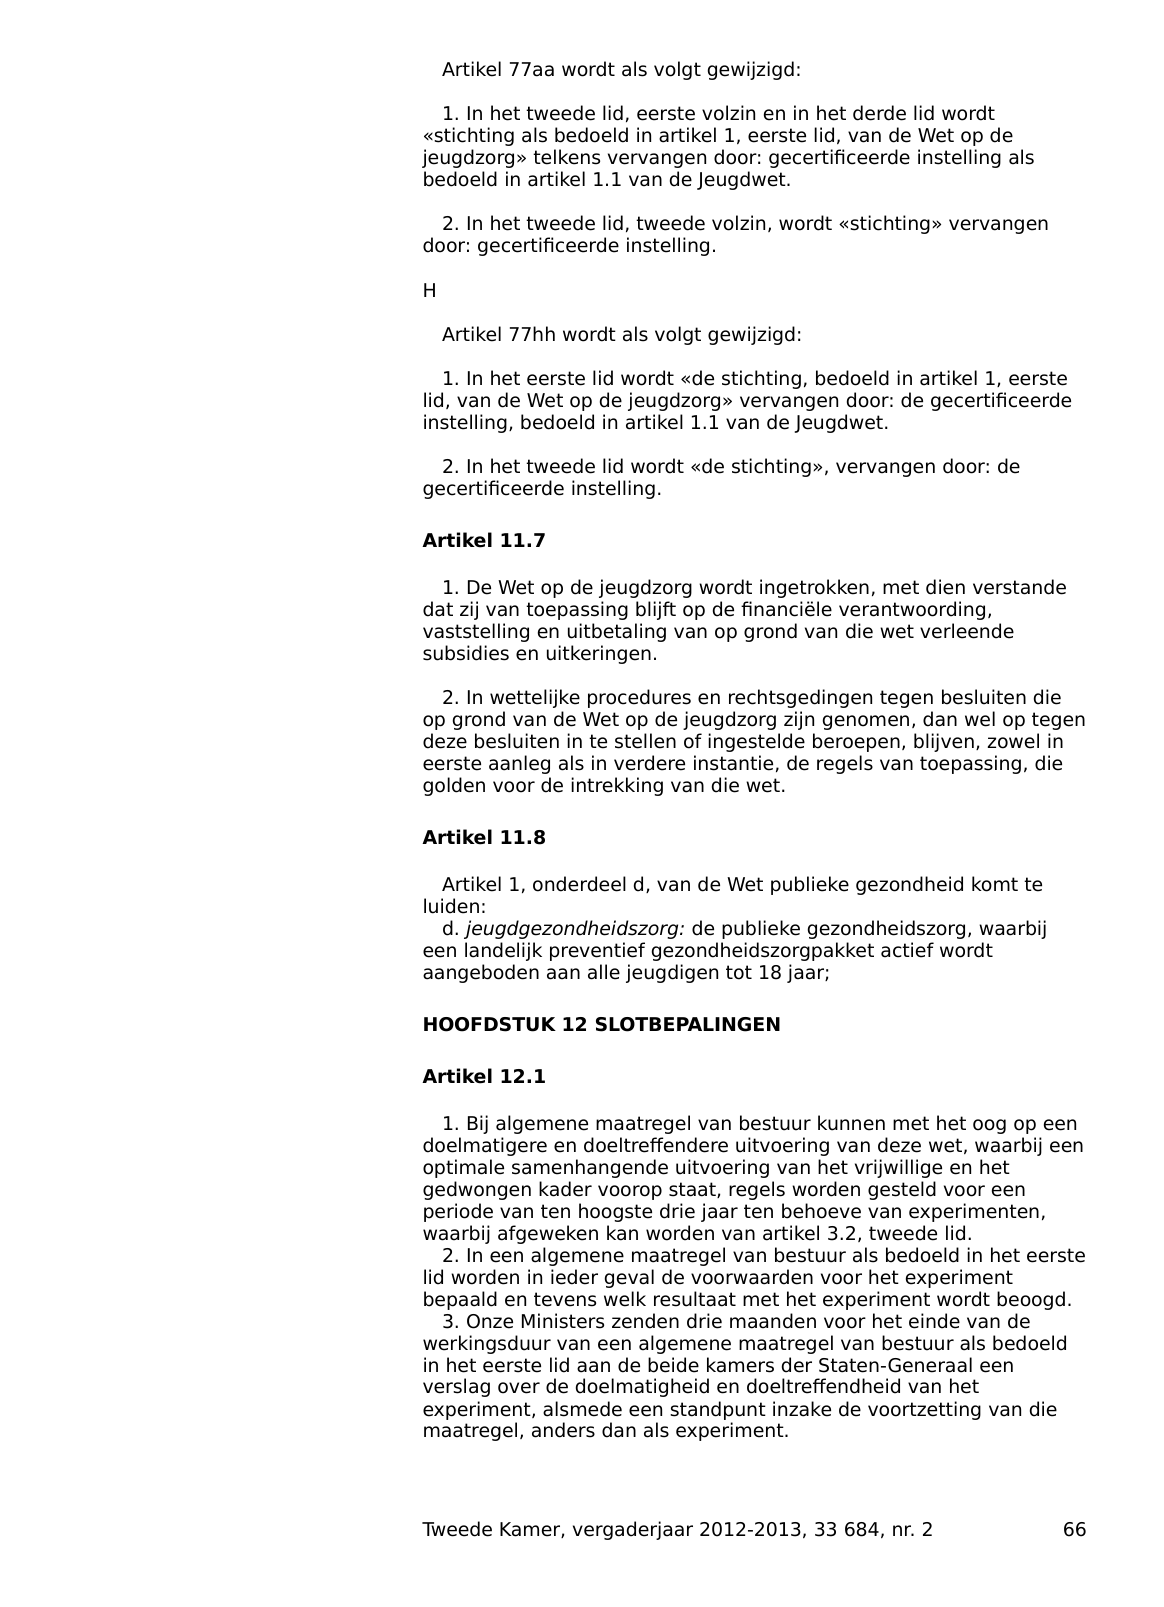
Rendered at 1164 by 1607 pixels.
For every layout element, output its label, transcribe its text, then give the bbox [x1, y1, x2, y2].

subtitle HOOFDSTUK 12 SLOTBEPALINGEN [422, 1014, 1087, 1036]
text Artikel 1, onderdeel d, van de Wet publieke gezondheid komt te luiden: [422, 874, 1087, 918]
text d. jeugdgezondheidszorg: de publieke gezondheidszorg, waarbij een landelijk preventief gezondheidszorgpakket actief wordt aangeboden aan alle jeugdigen tot 18 jaar; [422, 918, 1087, 984]
subtitle Artikel 12.1 [422, 1066, 1087, 1088]
text 1. Bij algemene maatregel van bestuur kunnen met het oog op een doelmatigere en doeltreffendere uitvoering van deze wet, waarbij een optimale samenhangende uitvoering van het vrijwillige en het gedwongen kader voorop staat, regels worden gesteld voor een periode van ten hoogste drie jaar ten behoeve van experimenten, waarbij afgeweken kan worden van artikel 3.2, tweede lid. [422, 1113, 1087, 1244]
text 1. In het eerste lid wordt «de stichting, bedoeld in artikel 1, eerste lid, van de Wet op de jeugdzorg» vervangen door: de gecertificeerde instelling, bedoeld in artikel 1.1 van de Jeugdwet. [422, 368, 1087, 434]
text 2. In een algemene maatregel van bestuur als bedoeld in het eerste lid worden in ieder geval de voorwaarden voor het experiment bepaald en tevens welk resultaat met het experiment wordt beoogd. [422, 1244, 1087, 1311]
subtitle Artikel 11.7 [422, 530, 1087, 552]
text 3. Onze Ministers zenden drie maanden voor het einde van de werkingsduur van een algemene maatregel van bestuur als bedoeld in het eerste lid aan de beide kamers der Staten-Generaal een verslag over de doelmatigheid en doeltreffendheid van het experiment, alsmede een standpunt inzake de voortzetting van die maatregel, anders dan als experiment. [422, 1311, 1087, 1442]
text Artikel 77aa wordt als volgt gewijzigd: [422, 59, 1087, 81]
subtitle Artikel 11.8 [422, 827, 1087, 849]
text 1. De Wet op de jeugdzorg wordt ingetrokken, met dien verstande dat zij van toepassing blijft op de financiële verantwoording, vaststelling en uitbetaling van op grond van die wet verleende subsidies en uitkeringen. [422, 577, 1087, 665]
text 1. In het tweede lid, eerste volzin en in het derde lid wordt «stichting als bedoeld in artikel 1, eerste lid, van de Wet op de jeugdzorg» telkens vervangen door: gecertificeerde instelling als bedoeld in artikel 1.1 van de Jeugdwet. [422, 103, 1087, 191]
text H [422, 279, 1087, 301]
text 2. In het tweede lid wordt «de stichting», vervangen door: de gecertificeerde instelling. [422, 456, 1087, 500]
text Artikel 77hh wordt als volgt gewijzigd: [422, 324, 1087, 346]
text 2. In wettelijke procedures en rechtsgedingen tegen besluiten die op grond van de Wet op de jeugdzorg zijn genomen, dan wel op tegen deze besluiten in te stellen of ingestelde beroepen, blijven, zowel in eerste aanleg als in verdere instantie, de regels van toepassing, die golden voor de intrekking van die wet. [422, 687, 1087, 797]
text 2. In het tweede lid, tweede volzin, wordt «stichting» vervangen door: gecertificeerde instelling. [422, 213, 1087, 257]
